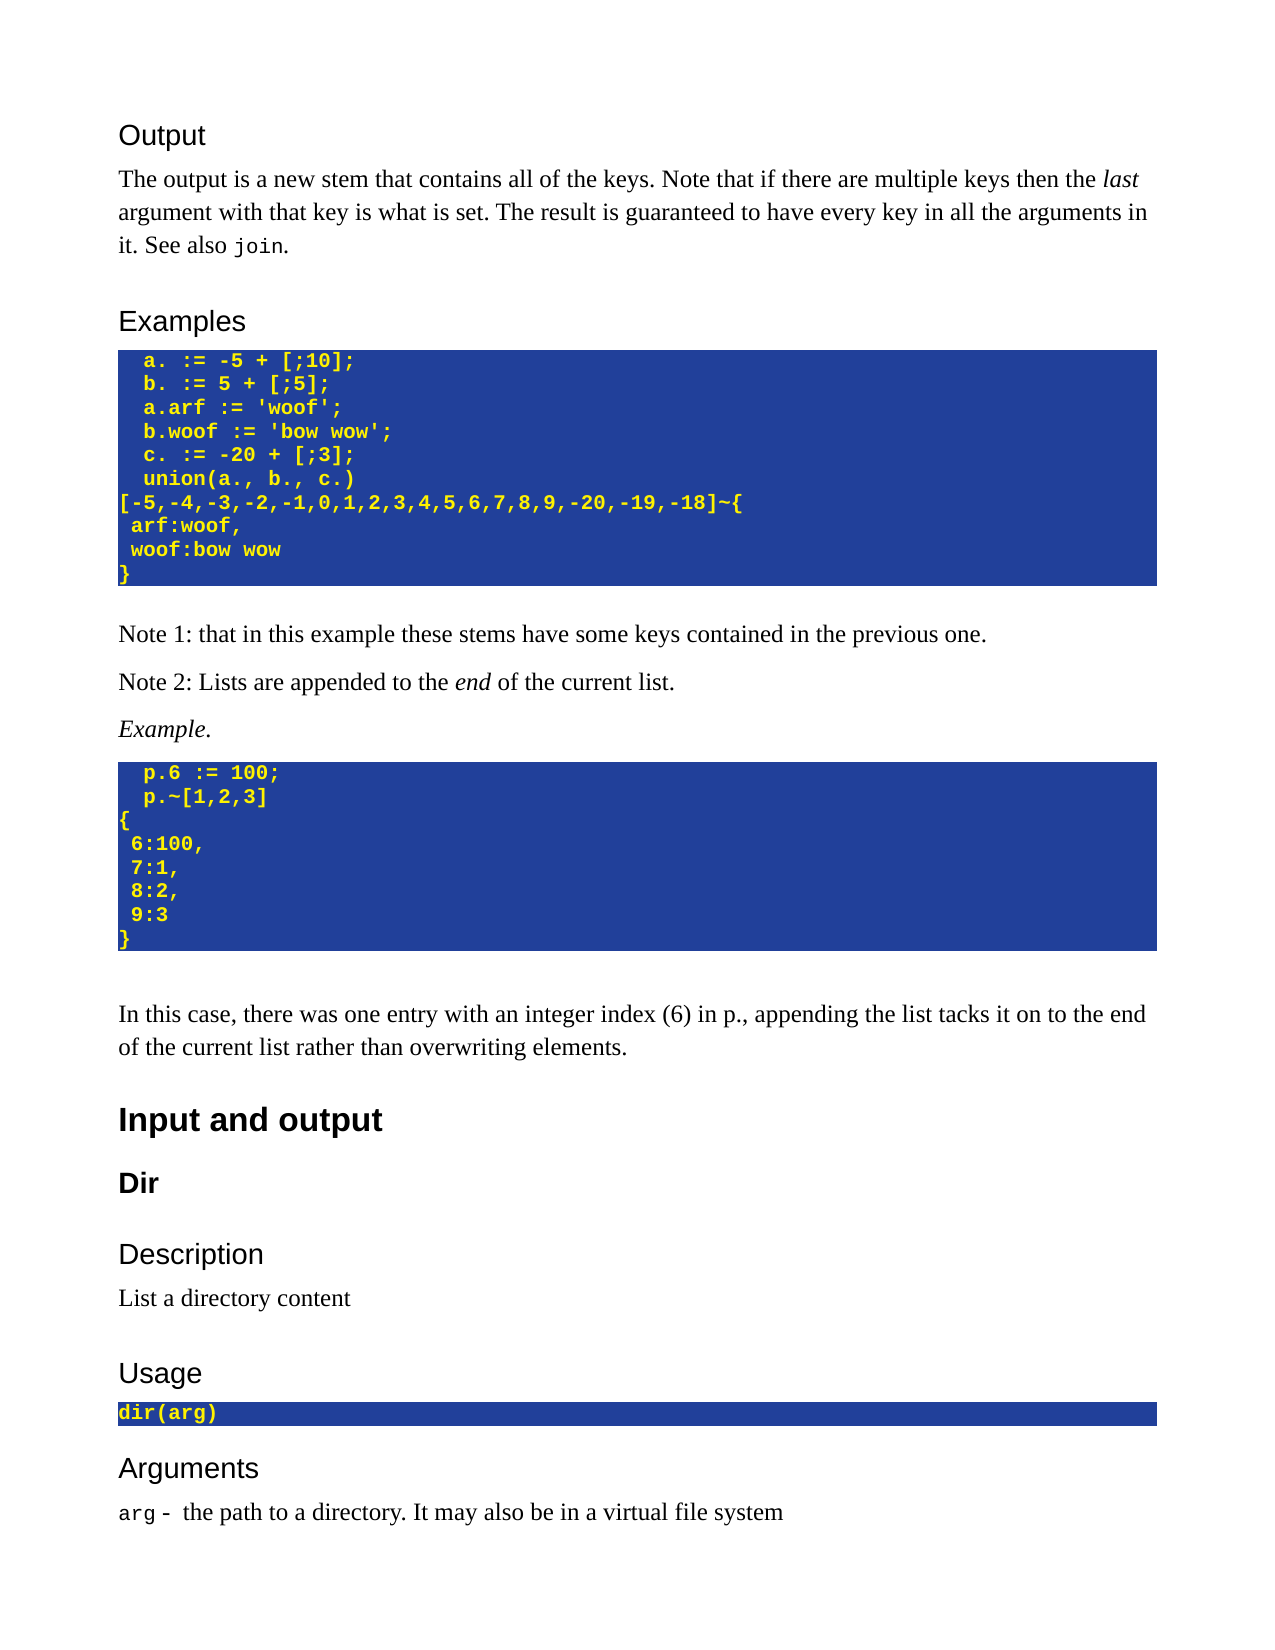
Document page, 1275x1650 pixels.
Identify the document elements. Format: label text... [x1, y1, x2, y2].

subtitle Output [118, 118, 1157, 152]
subtitle Input and output [118, 1100, 1157, 1139]
text arf:woof, [118, 515, 1157, 539]
text dir(arg) [118, 1402, 1157, 1426]
text Note 2: Lists are appended to the end of the current list. [118, 667, 1157, 696]
text } [118, 928, 1157, 951]
text a. := -5 + [;10]; [118, 350, 1157, 373]
text c. := -20 + [;3]; [118, 444, 1157, 468]
text List a directory content [118, 1283, 1157, 1312]
subtitle Description [118, 1237, 1157, 1271]
text a.arf := 'woof'; [118, 397, 1157, 421]
text 6:100, [118, 833, 1157, 857]
text b.woof := 'bow wow'; [118, 421, 1157, 444]
subtitle Arguments [118, 1451, 1157, 1484]
text union(a., b., c.) [118, 468, 1157, 492]
subtitle Dir [118, 1166, 1157, 1200]
text p.~[1,2,3] [118, 786, 1157, 809]
text 7:1, [118, 857, 1157, 880]
text In this case, there was one entry with an integer index (6) in p., appending the list tacks it on to the end of the current list rather than overwriting elements. [118, 999, 1157, 1061]
text woof:bow wow [118, 539, 1157, 563]
text p.6 := 100; [118, 762, 1157, 786]
text The output is a new stem that contains all of the keys. Note that if there are multiple keys then the last argument with that key is what is set. The result is guaranteed to have every key in all the arguments in it. See also join. [118, 164, 1157, 260]
text b. := 5 + [;5]; [118, 373, 1157, 397]
subtitle Examples [118, 304, 1157, 337]
text Example. [118, 714, 1157, 743]
text 8:2, [118, 880, 1157, 904]
text { [118, 809, 1157, 833]
text [-5,-4,-3,-2,-1,0,1,2,3,4,5,6,7,8,9,-20,-19,-18]~{ [118, 492, 1157, 515]
text Note 1: that in this example these stems have some keys contained in the previous one. [118, 586, 1157, 648]
subtitle Usage [118, 1356, 1157, 1389]
text arg - the path to a directory. It may also be in a virtual file system [118, 1497, 1157, 1526]
text 9:3 [118, 904, 1157, 928]
text } [118, 563, 1157, 586]
